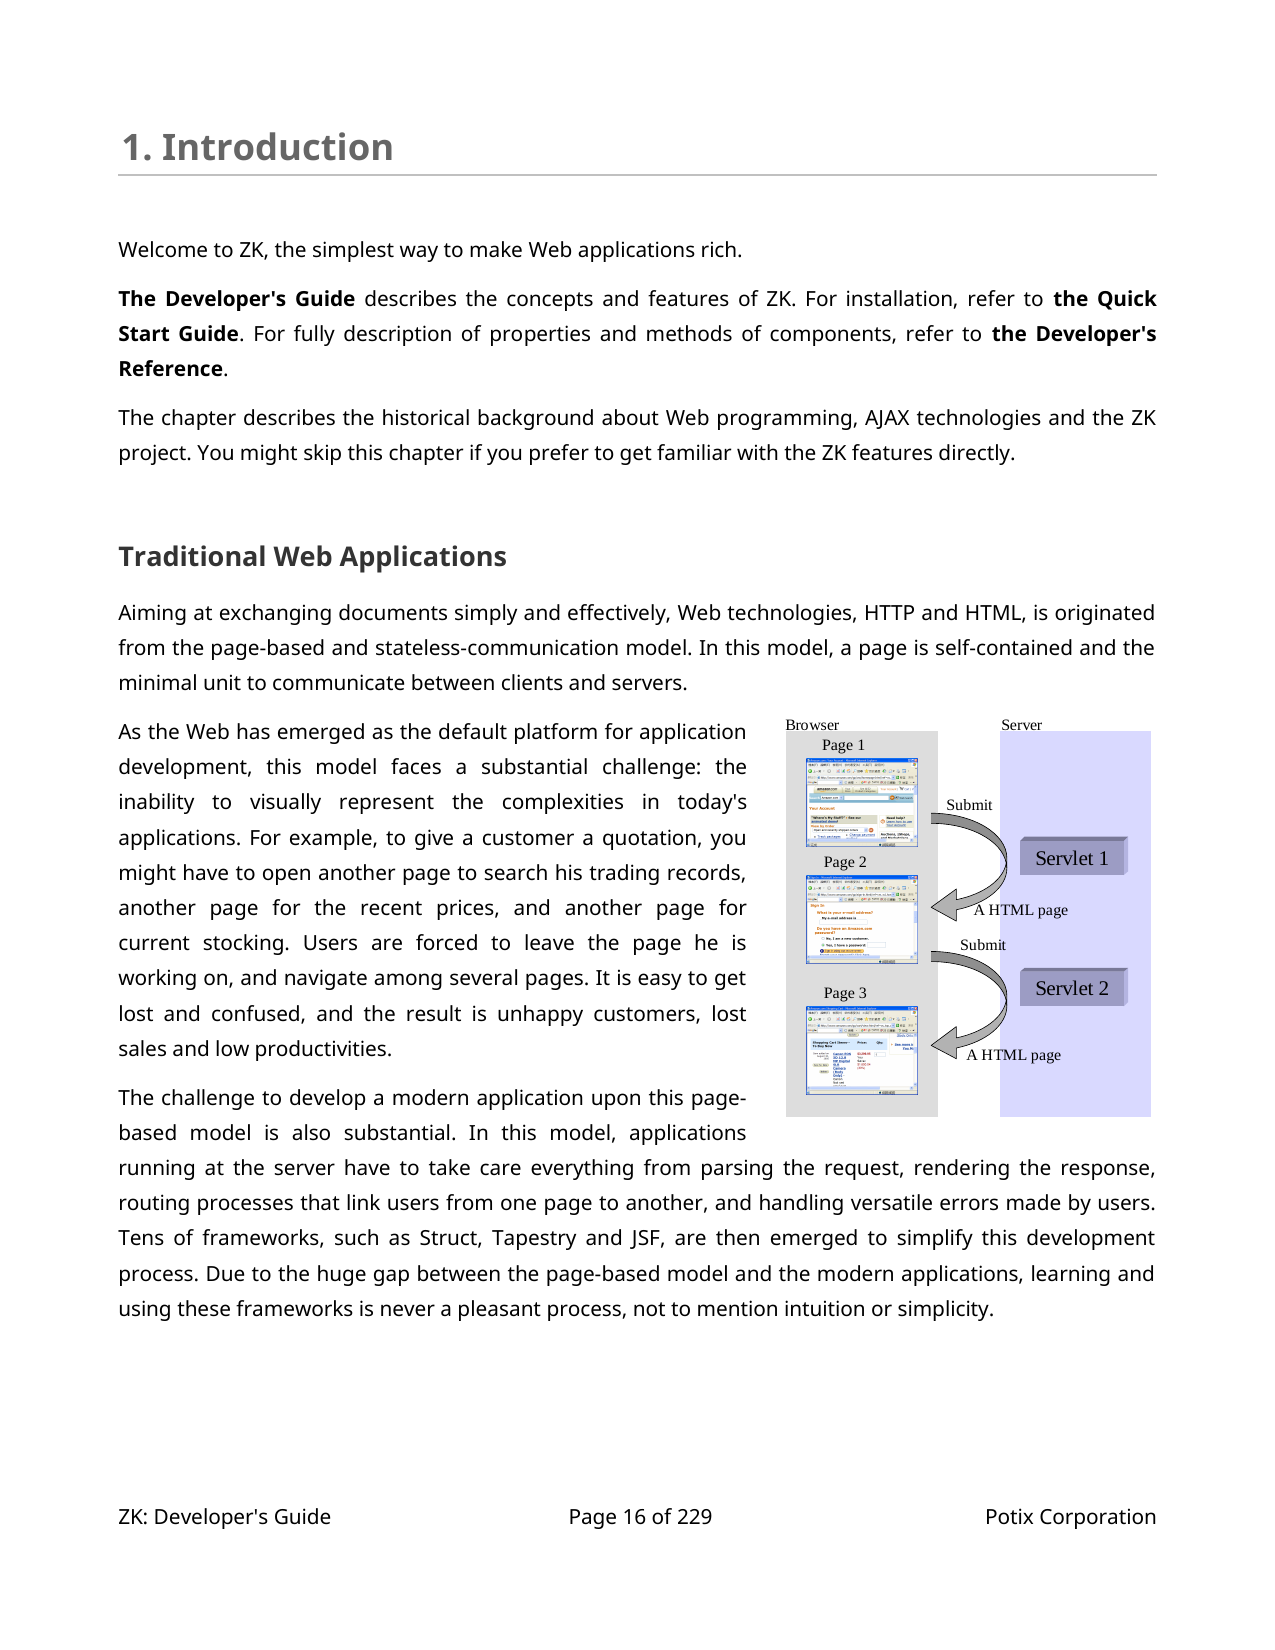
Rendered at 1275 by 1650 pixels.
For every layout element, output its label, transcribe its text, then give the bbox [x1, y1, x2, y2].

text Welcome to ZK, the simplest way to make Web applications rich. [118, 235, 1157, 263]
subtitle Traditional Web Applications [118, 537, 1157, 574]
text The chapter describes the historical background about Web programming, AJAX technologies and the ZK project. You might skip this chapter if you prefer to get familiar with the ZK features directly. [118, 403, 1157, 466]
text As the Web has emerged as the default platform for application development, this model faces a substantial challenge: the inability to visually represent the complexities in today's applications. For example, to give a customer a quotation, you might have to open another page to search his trading records, another page for the recent prices, and another page for current stocking. Users are forced to leave the page he is working on, and navigate among several pages. It is easy to get lost and confused, and the result is unhappy customers, lost sales and low productivities. [118, 717, 1157, 1062]
text Aiming at exchanging documents simply and effectively, Web technologies, HTTP and HTML, is originated from the page-based and stateless-communication model. In this model, a page is self-contained and the minimal unit to communicate between clients and servers. [118, 598, 1157, 696]
text The challenge to develop a modern application upon this page-based model is also substantial. In this model, applications running at the server have to take care everything from parsing the request, rendering the response, routing processes that link users from one page to another, and handling versatile errors made by users. Tens of frameworks, such as Struct, Tapestry and JSF, are then emerged to simplify this development process. Due to the huge gap between the page-based model and the modern applications, learning and using these frameworks is never a pleasant process, not to mention intuition or simplicity. [118, 1083, 1157, 1322]
subtitle 1. Introduction [118, 118, 1157, 174]
text The Developer's Guide describes the concepts and features of ZK. For installation, refer to the Quick Start Guide. For fully description of properties and methods of components, refer to the Developer's Reference. [118, 284, 1157, 382]
